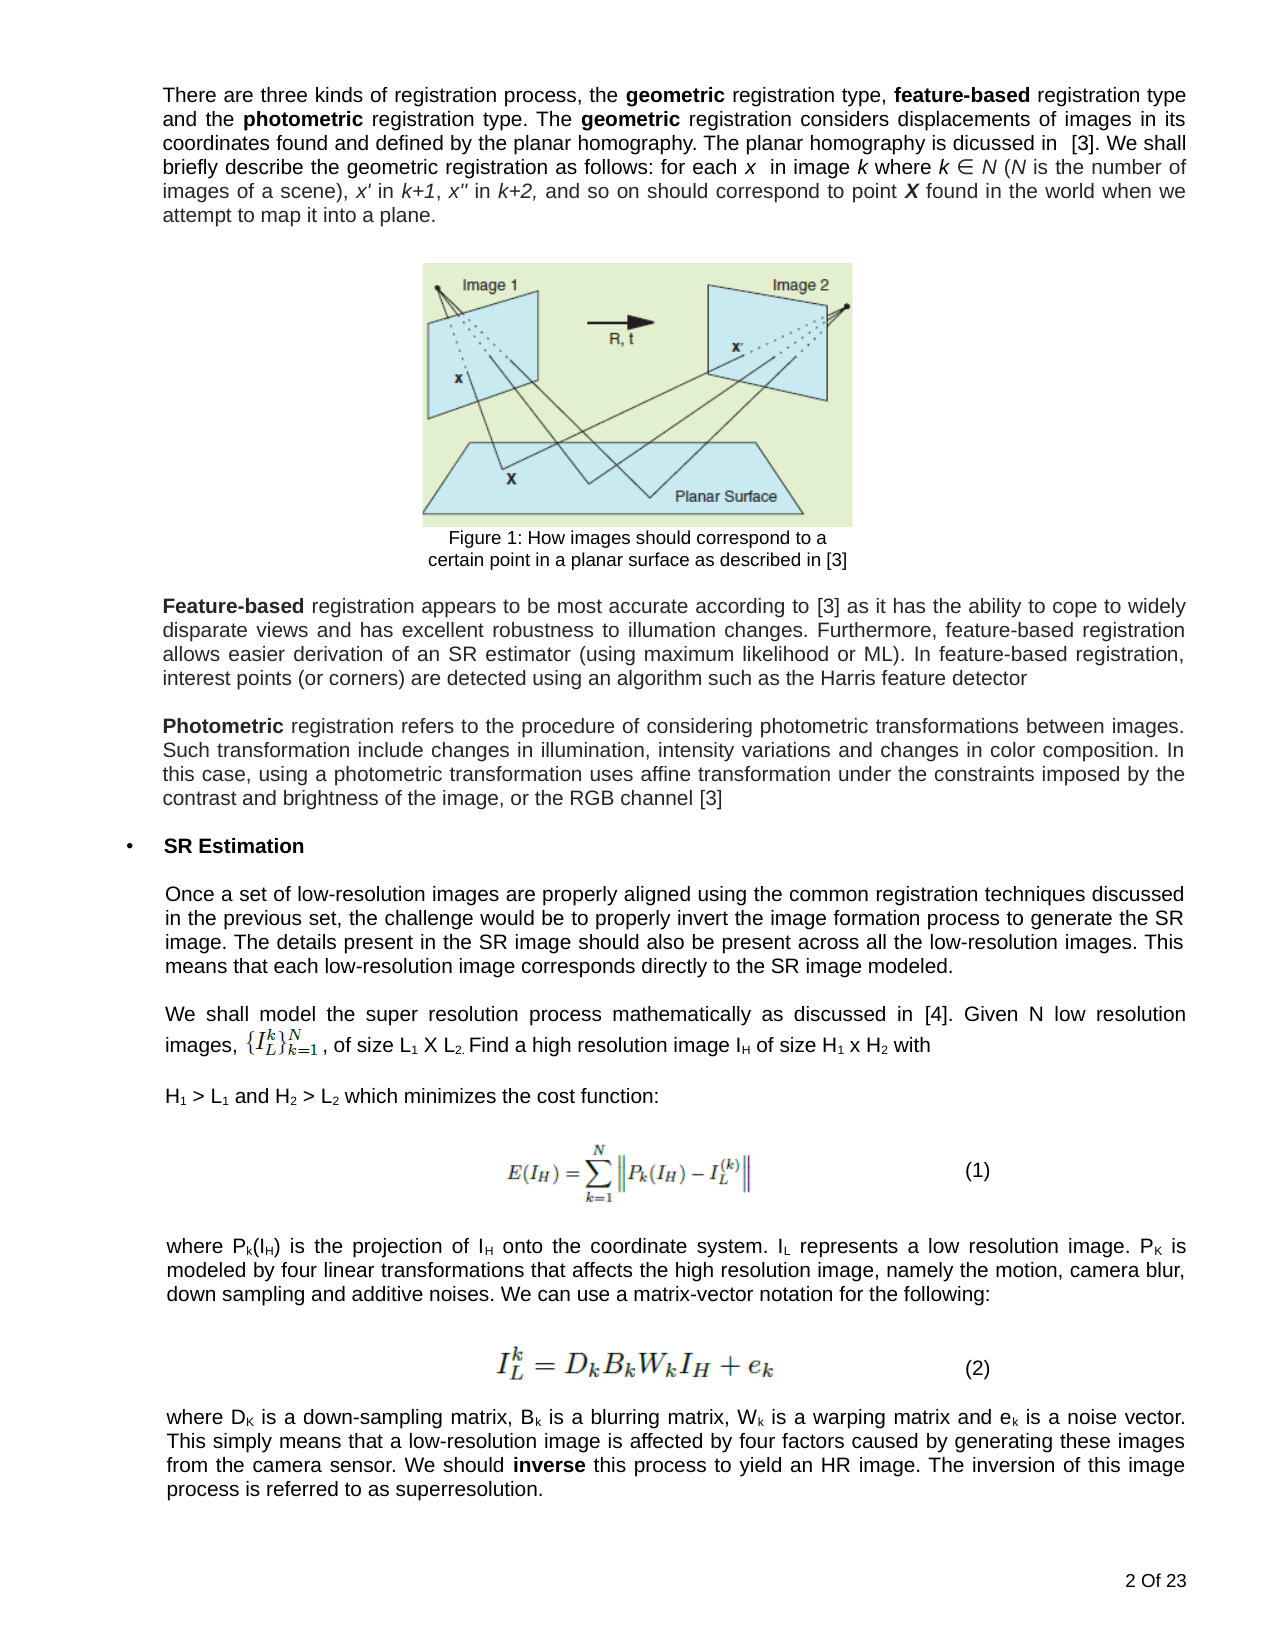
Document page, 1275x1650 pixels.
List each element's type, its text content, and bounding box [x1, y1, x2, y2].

list SR Estimation [126, 834, 1186, 858]
text H1 > L1 and H2 > L2 which minimizes the cost function: [165, 1083, 1186, 1107]
picture [498, 1131, 777, 1211]
text There are three kinds of registration process, the geometric registration type, feature-based registration type and the photometric registration type. The geometric registration considers displacements of images in its coordinates found and defined by the planar homography. The planar homography is dicussed in [3]. We shall briefly describe the geometric registration as follows: for each x in image k where k ∈ N (N is the number of images of a scene), x' in k+1, x'' in k+2, and so on should correspond to point X found in the world when we attempt to map it into a plane. [162, 83, 1186, 227]
picture [481, 1330, 794, 1405]
text Figure 1: How images should correspond to a certain point in a planar surface as described in [3] [422, 527, 852, 570]
text where DK is a down-sampling matrix, Bk is a blurring matrix, Wk is a warping matrix and ek is a noise vector. This simply means that a low-resolution image is affected by four factors caused by generating these images from the camera sensor. We should inverse this process to yield an HR image. The inversion of this image process is referred to as superresolution. [166, 1330, 1186, 1501]
text Feature-based registration appears to be most accurate according to [3] as it has the ability to cope to widely disparate views and has excellent robustness to illumation changes. Furthermore, feature-based registration allows easier derivation of an SR estimator (using maximum likelihood or ML). In feature-based registration, interest points (or corners) are detected using an algorithm such as the Harris feature detector [162, 594, 1186, 690]
picture [422, 263, 853, 527]
text Photometric registration refers to the procedure of considering photometric transformations between images. Such transformation include changes in illumination, intensity variations and changes in color composition. In this case, using a photometric transformation uses affine transformation under the constraints imposed by the contrast and brightness of the image, or the RGB channel [3] [162, 714, 1186, 810]
text We shall model the super resolution process mathematically as discussed in [4]. Given N low resolution images, , of size L1 X L2. Find a high resolution image IH of size H1 x H2 with [165, 1002, 1186, 1059]
picture [243, 1025, 322, 1060]
text where Pk(IH) is the projection of IH onto the coordinate system. IL represents a low resolution image. PK is modeled by four linear transformations that affects the high resolution image, namely the motion, camera blur, down sampling and additive noises. We can use a matrix-vector notation for the following: [166, 1234, 1186, 1306]
text Once a set of low-resolution images are properly aligned using the common registration techniques discussed in the previous set, the challenge would be to properly invert the image formation process to generate the SR image. The details present in the SR image should also be present across all the low-resolution images. This means that each low-resolution image corresponds directly to the SR image modeled. [165, 882, 1186, 978]
